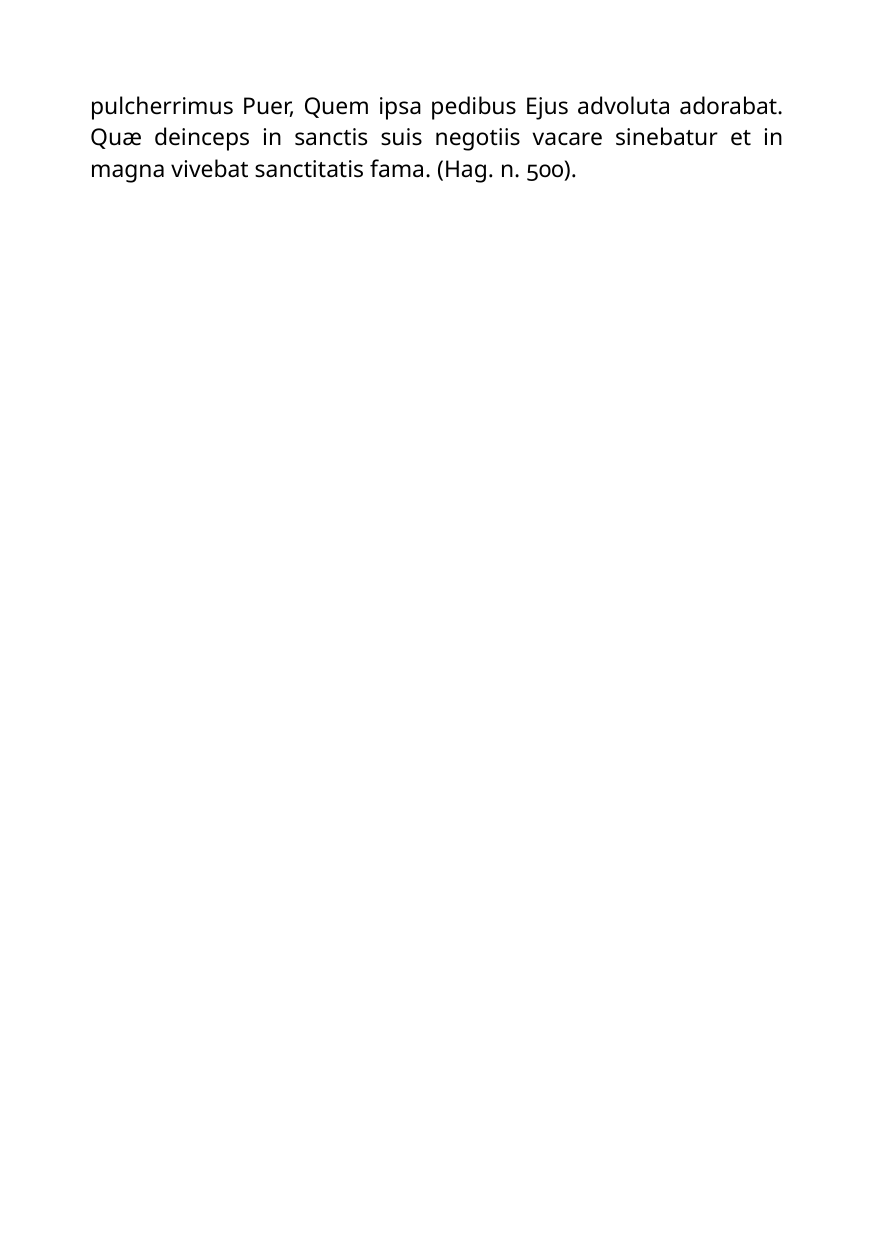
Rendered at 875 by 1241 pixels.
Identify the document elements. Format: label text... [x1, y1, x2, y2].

text pulcherrimus Puer, Quem ipsa pedibus Ejus advoluta adorabat. Quæ deinceps in sanctis suis negotiis vacare sinebatur et in magna vivebat sanctitatis fama. (Hag. n. 500). [90, 90, 784, 184]
